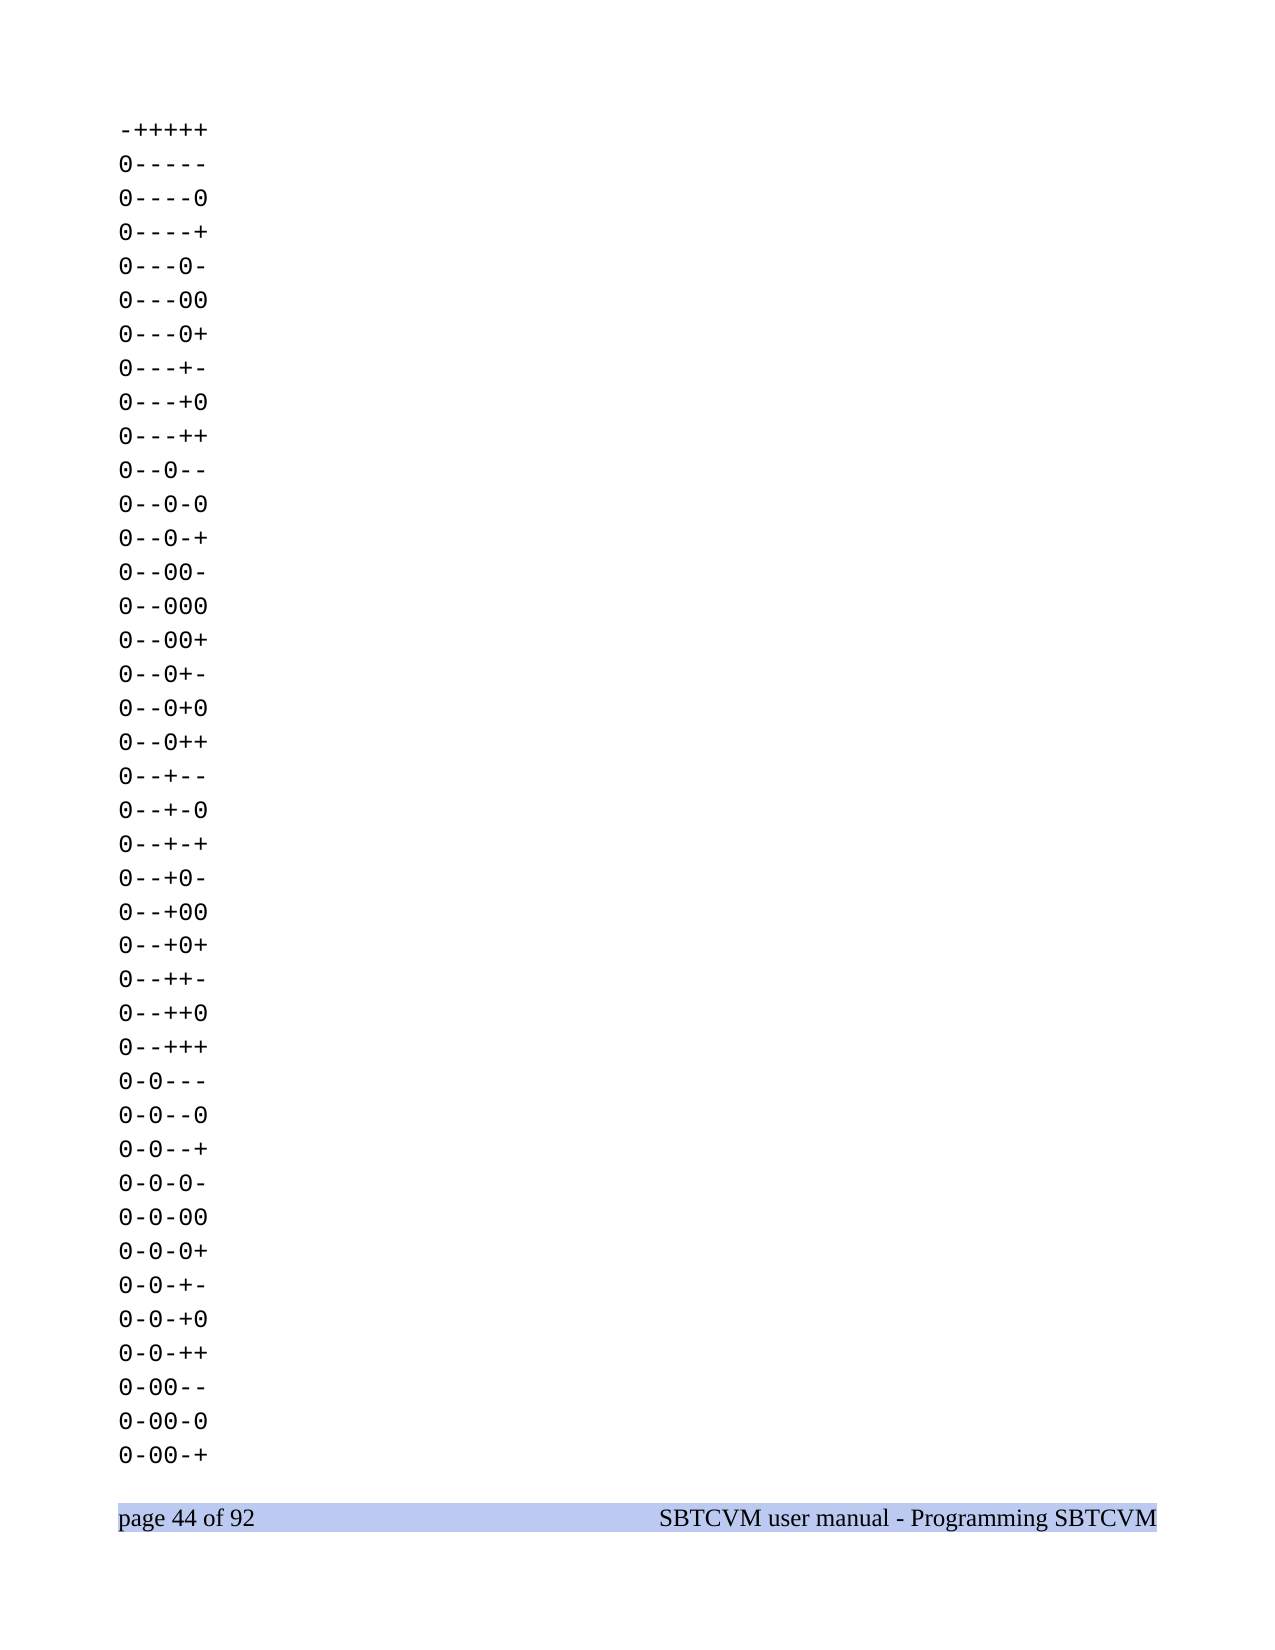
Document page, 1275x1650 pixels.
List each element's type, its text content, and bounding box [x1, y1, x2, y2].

text -+++++ 0----- 0----0 0----+ 0---0- 0---00 0---0+ 0---+- 0---+0 0---++ 0--0-- 0--0-0 0--0-+ 0--00- 0--000 0--00+ 0--0+- 0--0+0 0--0++ 0--+-- 0--+-0 0--+-+ 0--+0- 0--+00 0--+0+ 0--++- 0--++0 0--+++ 0-0--- 0-0--0 0-0--+ 0-0-0- 0-0-00 0-0-0+ 0-0-+- 0-0-+0 0-0-++ 0-00-- 0-00-0 0-00-+ [118, 118, 1157, 1471]
